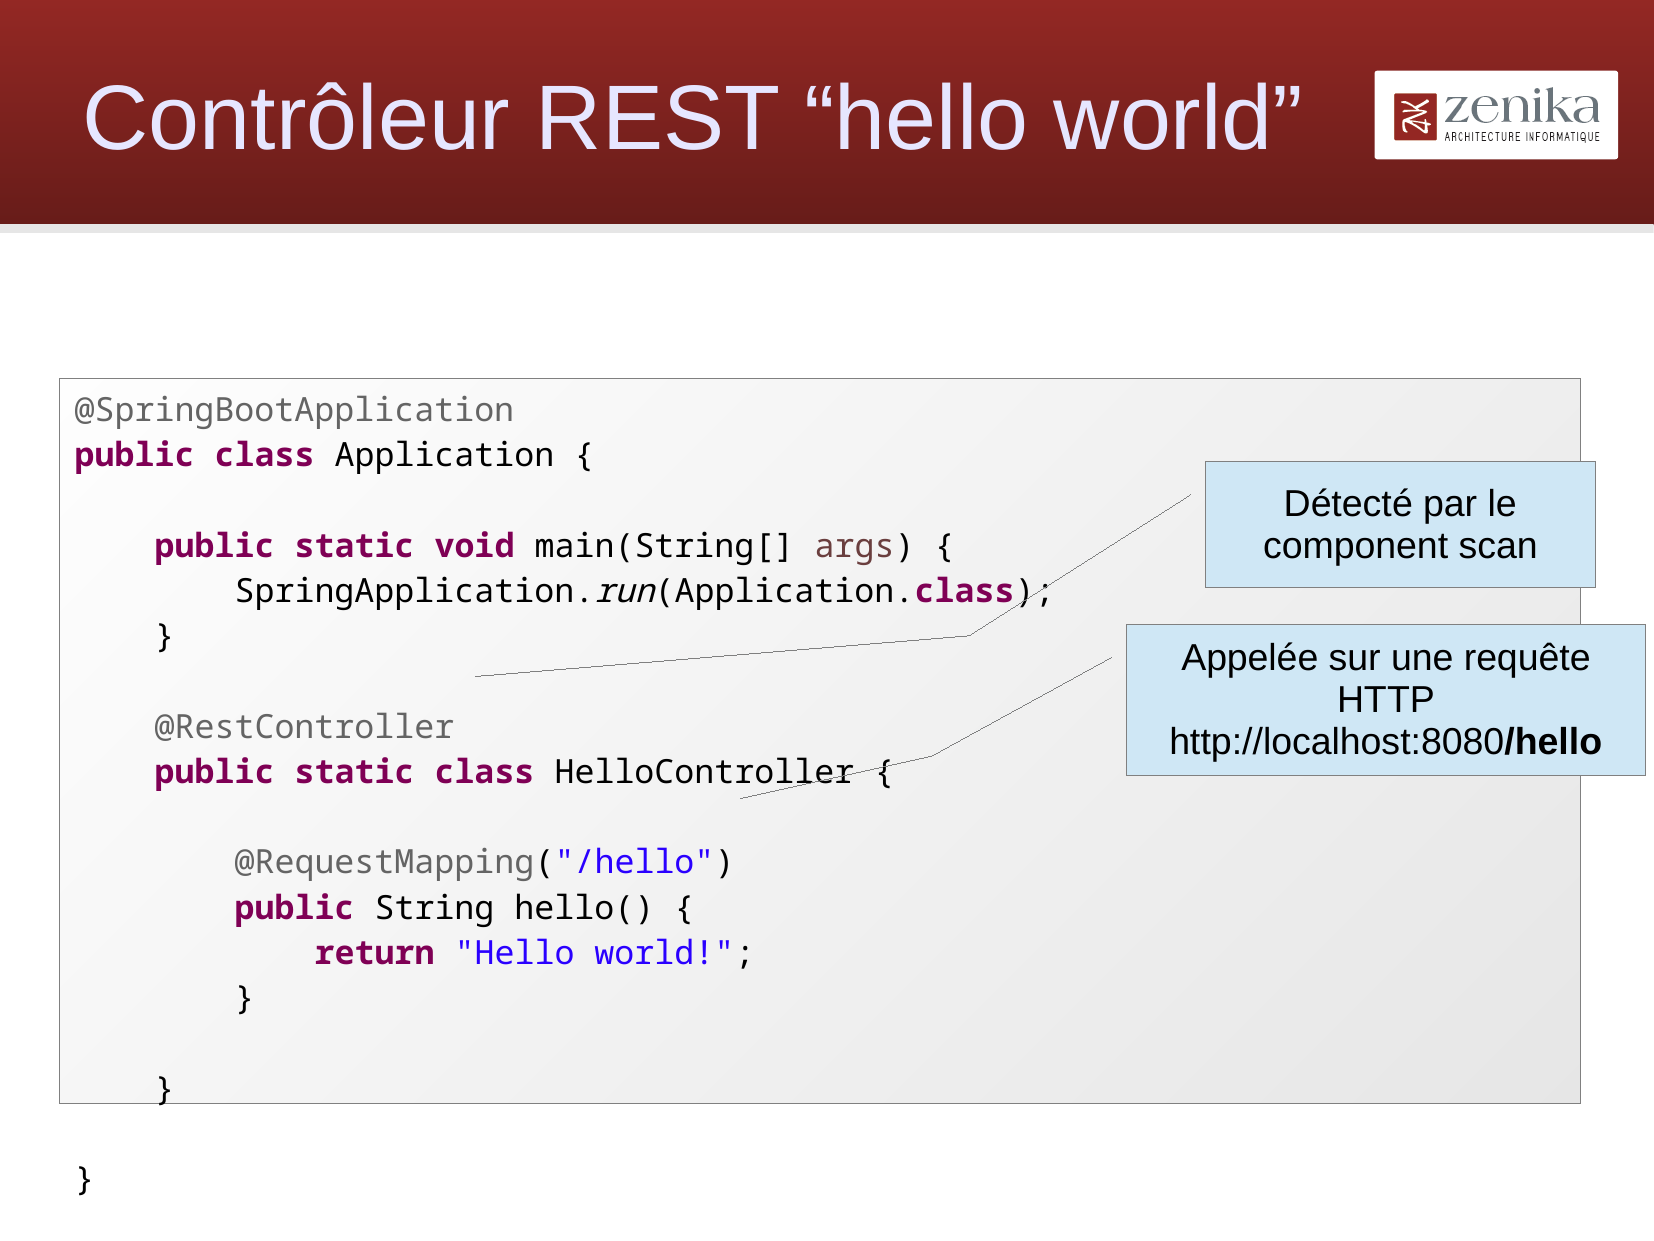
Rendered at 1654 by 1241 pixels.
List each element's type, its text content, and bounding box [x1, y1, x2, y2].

text_box Appelée sur une requête HTTP http://localhost:8080/hello [1127, 625, 1645, 775]
title Contrôleur REST “hello world” [82, 13, 1571, 222]
text_box @SpringBootApplication public class Application { public static void main(String[] args) { SpringApplication.run(Application.class); } @RestController public static class HelloController { @RequestMapping("/hello") public String hello() { return "Hello world!"; } } } [59, 378, 1581, 1104]
picture [1571, 82, 1600, 149]
text_box Détecté par le component scan [1205, 462, 1595, 588]
